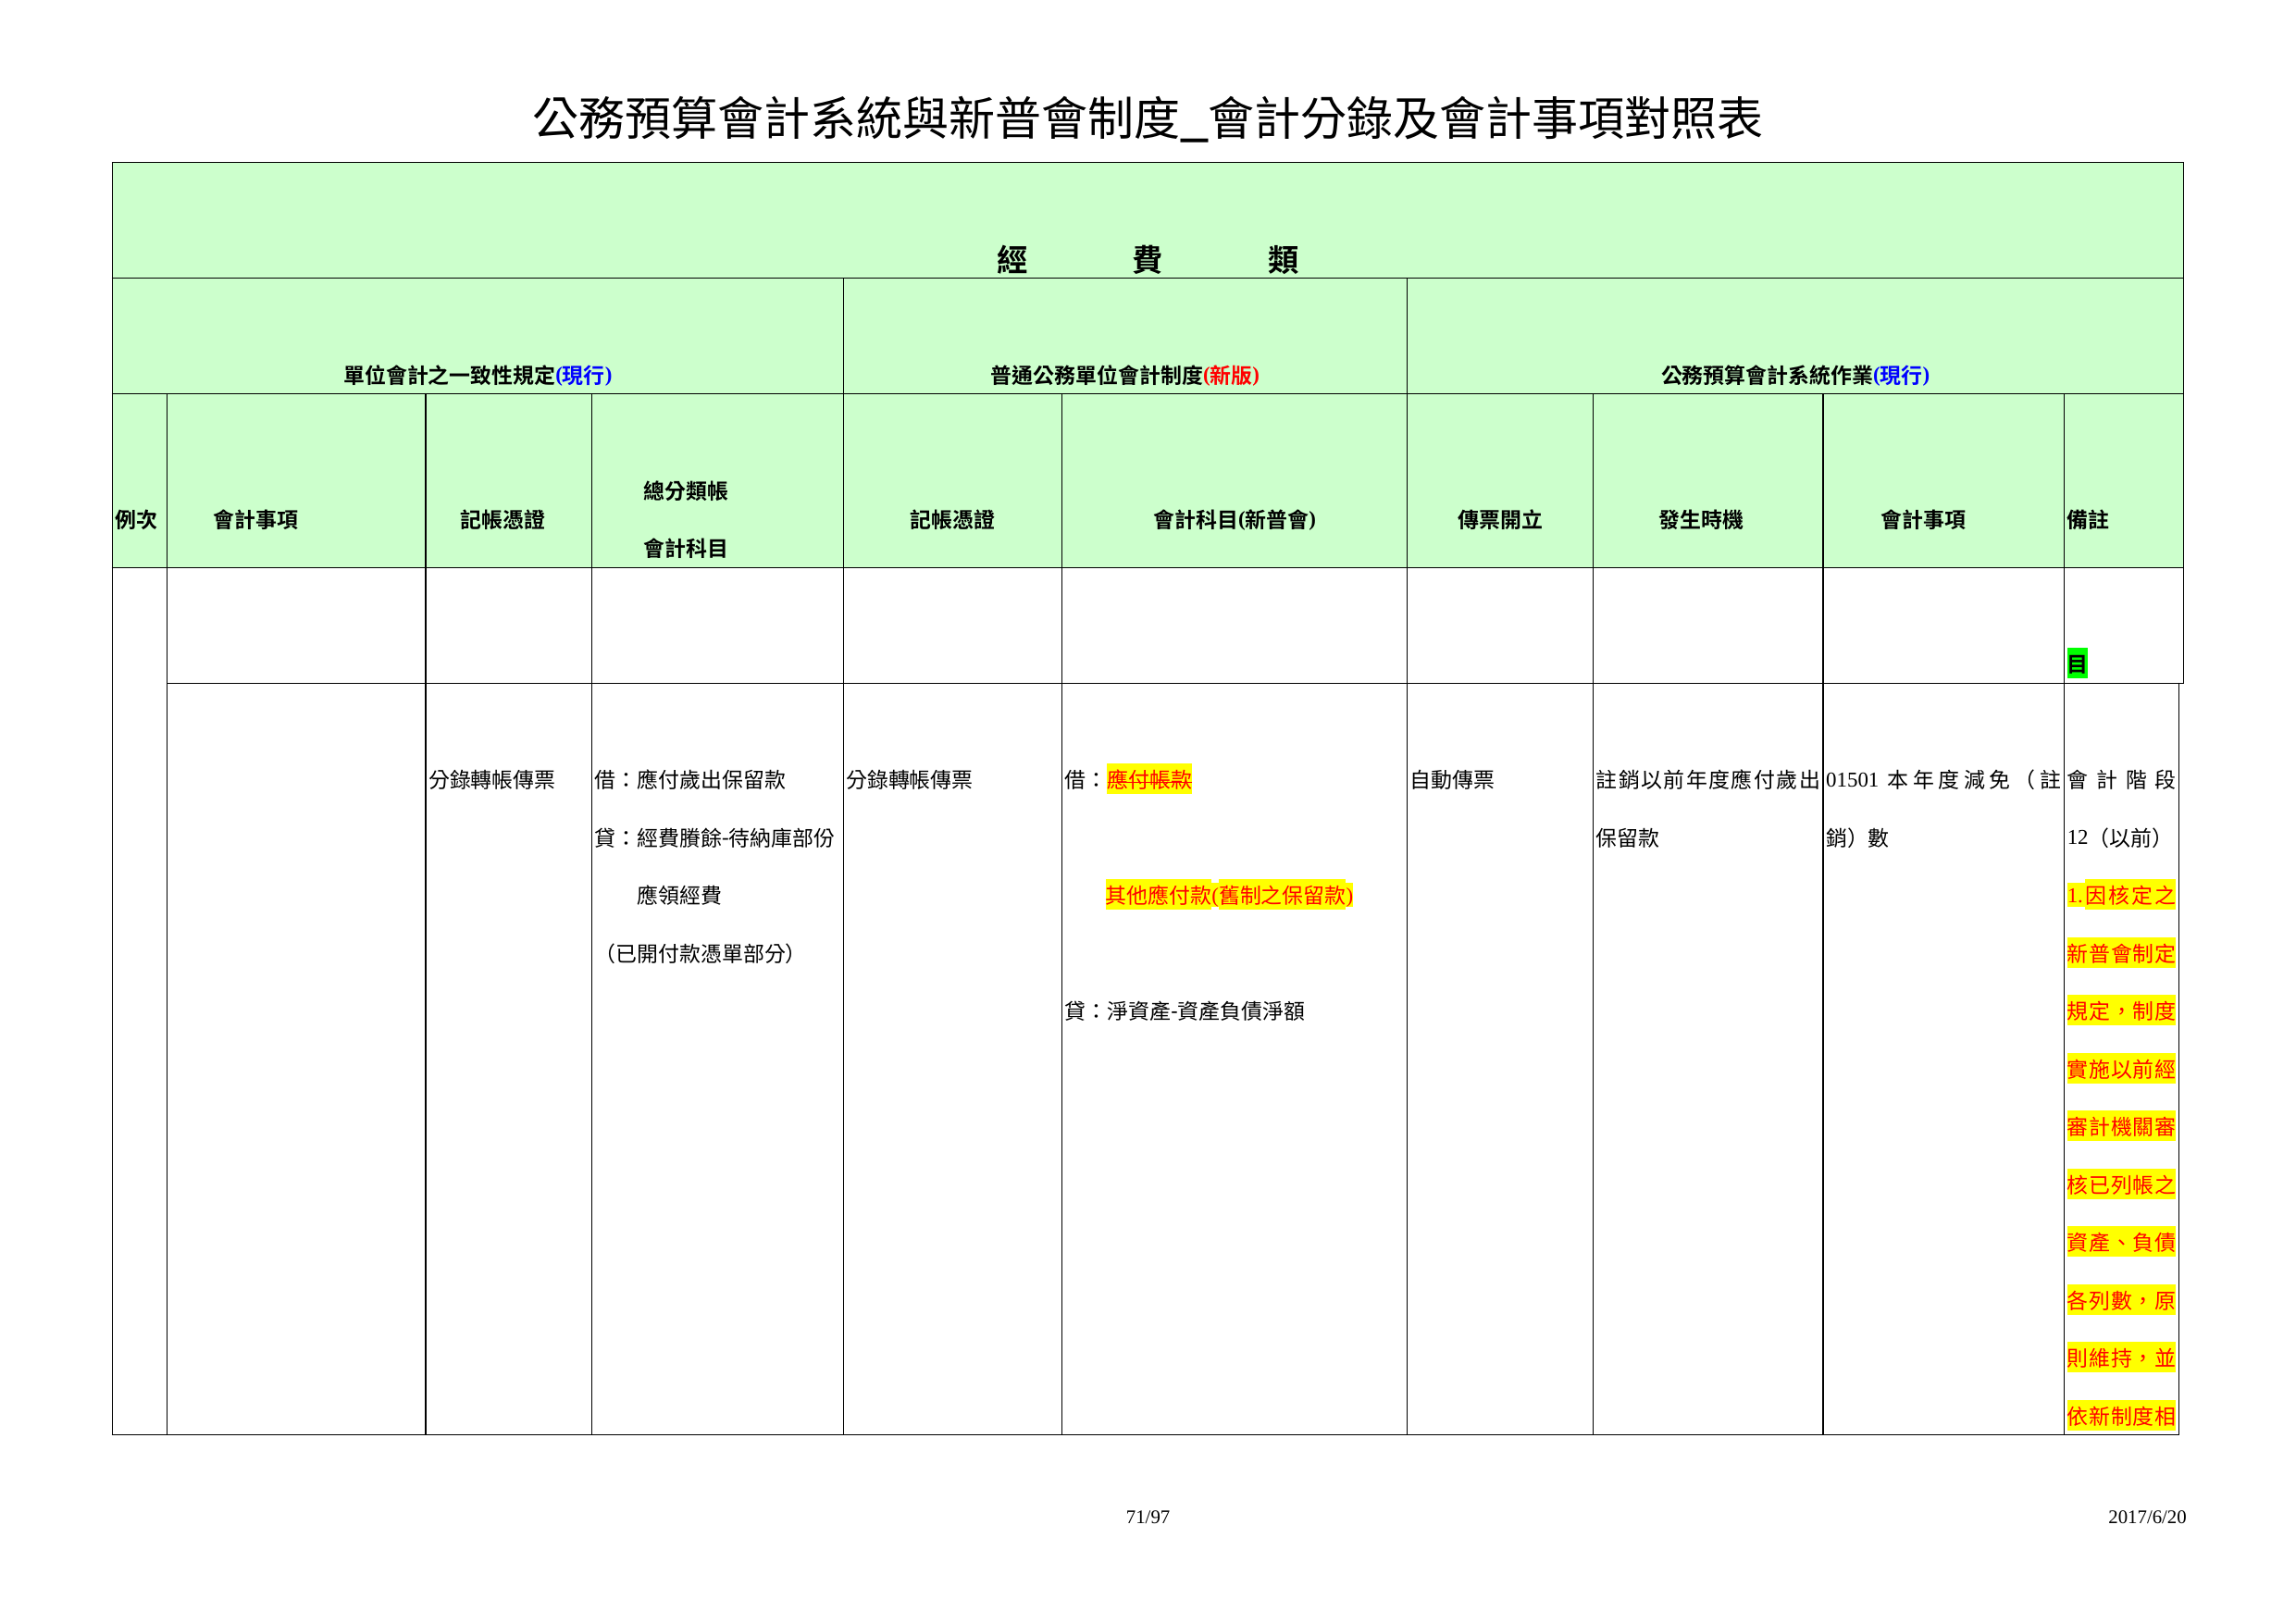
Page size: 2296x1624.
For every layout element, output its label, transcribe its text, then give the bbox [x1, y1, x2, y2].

table_cell 註銷以前年度應付歲出保留款 [1594, 684, 1822, 1434]
table_cell 記帳憑證 [844, 394, 1061, 567]
table_cell 分錄轉帳傳票 [844, 684, 1061, 1434]
table_cell 分錄轉帳傳票 [427, 684, 591, 1434]
table_cell [2179, 684, 2183, 1434]
table_cell 傳票開立 [1408, 394, 1593, 567]
table_cell 記帳憑證 [427, 394, 591, 567]
table_cell [1824, 568, 2064, 683]
table_cell 目 [2065, 568, 2183, 683]
table_cell [1062, 568, 1407, 683]
table_cell [113, 568, 167, 1434]
table_cell 會計事項 [1824, 394, 2064, 567]
table_cell 借：應付帳款 其他應付款(舊制之保留款) 貸：淨資產-資產負債淨額 [1062, 684, 1407, 1434]
table_cell [168, 684, 425, 1434]
table_cell 會計科目(新普會) [1062, 394, 1407, 567]
table_cell 01501本年度減免（註銷）數 [1824, 684, 2064, 1434]
table_cell [427, 568, 591, 683]
table_cell 單位會計之一致性規定(現行) [113, 279, 843, 393]
table_cell 總分類帳 會計科目 [592, 394, 843, 567]
table_cell 普通公務單位會計制度(新版) [844, 279, 1407, 393]
table_cell [592, 568, 843, 683]
table_cell 備註 [2065, 394, 2183, 567]
table_cell [844, 568, 1061, 683]
table_cell [1408, 568, 1593, 683]
table_cell [1594, 568, 1822, 683]
table_cell 會計階段12（以前） 1.因核定之新普會制定規定，制度實施以前經審計機關審核已列帳之資產、負債各列數，原則維持，並依新制度相 [2065, 684, 2178, 1434]
table_cell 會計事項 [168, 394, 425, 567]
table_header 經 費 類 [113, 163, 2183, 278]
table_cell 借：應付歲出保留款 貸：經費賸餘-待納庫部份 應領經費 （已開付款憑單部分） [592, 684, 843, 1434]
table_cell 例次 [113, 394, 167, 567]
table_cell 自動傳票 [1408, 684, 1593, 1434]
table_cell 公務預算會計系統作業(現行) [1408, 279, 2183, 393]
table_cell [168, 568, 425, 683]
table_cell 發生時機 [1594, 394, 1822, 567]
